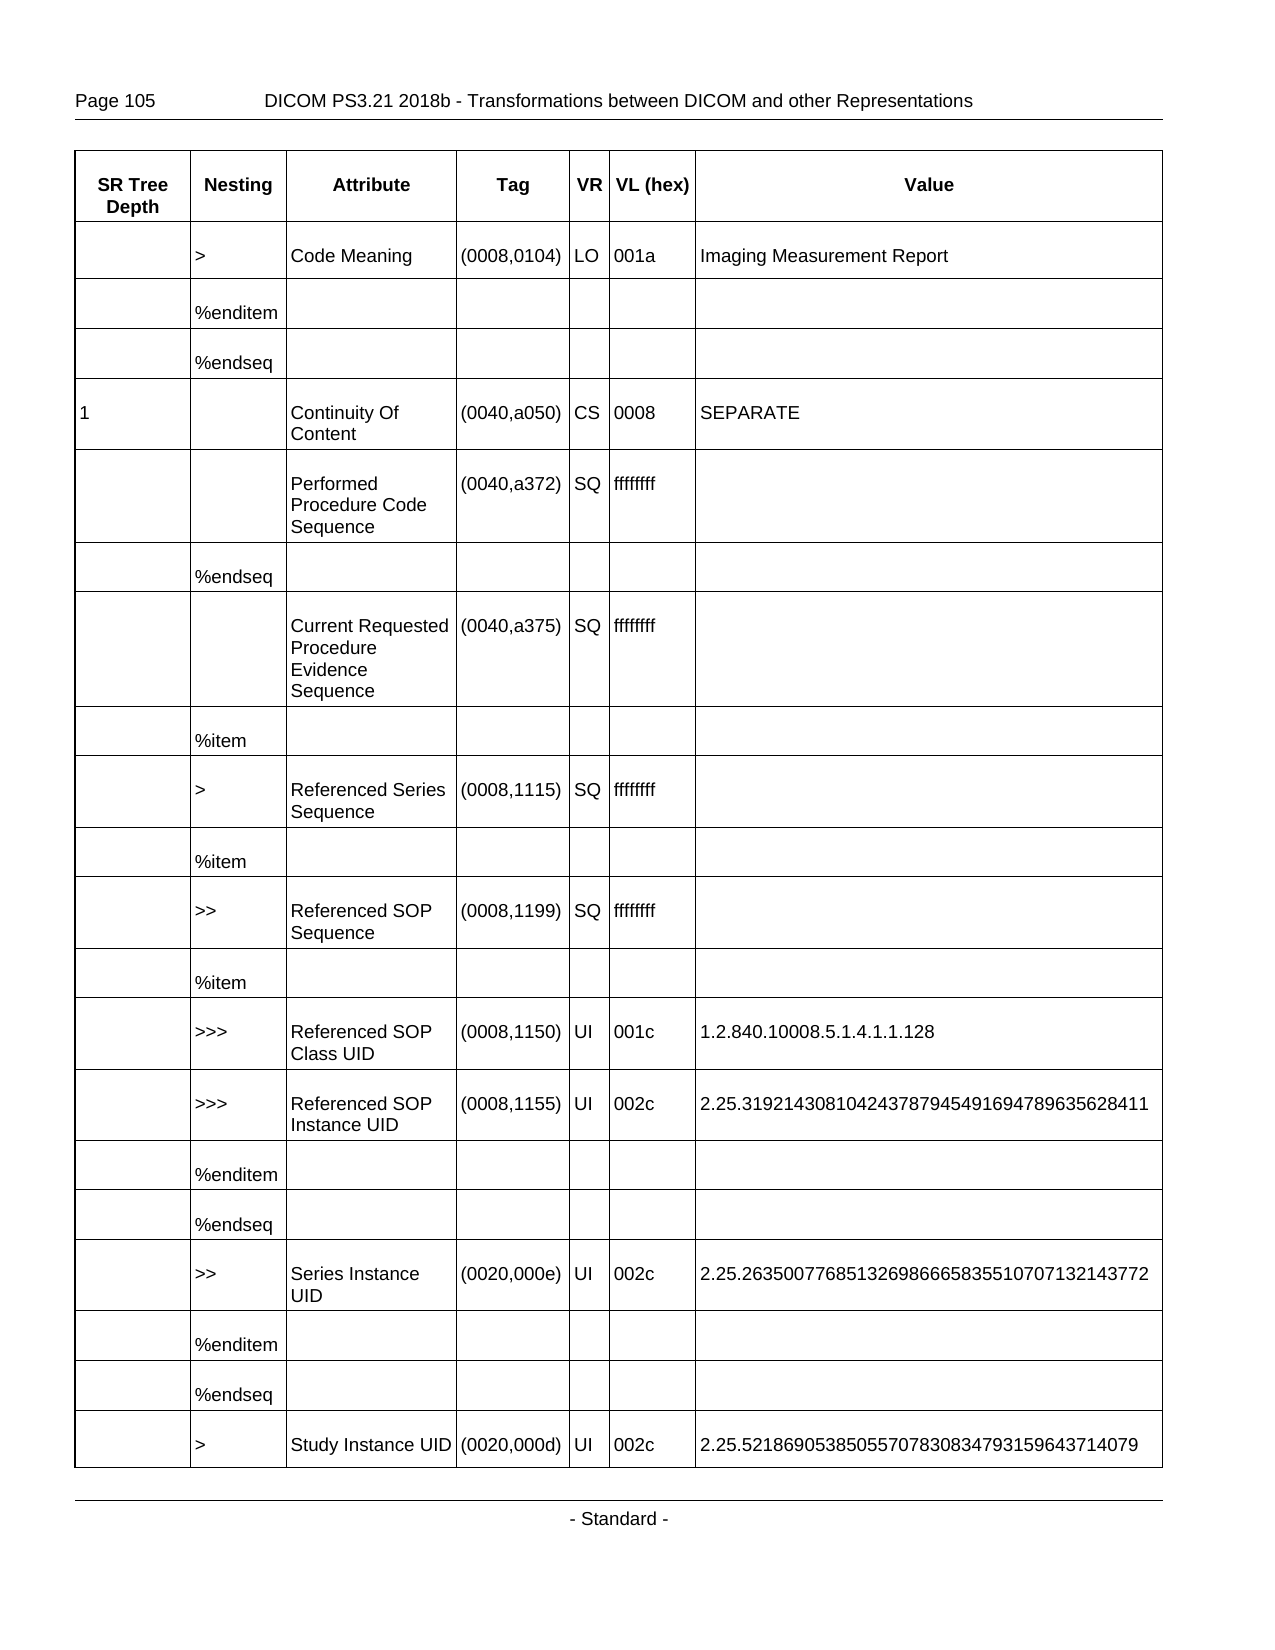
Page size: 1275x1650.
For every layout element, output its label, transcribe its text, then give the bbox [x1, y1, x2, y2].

table_cell [76, 1361, 190, 1410]
table_cell [696, 828, 1162, 876]
table_cell [457, 1361, 569, 1410]
table_cell [287, 279, 456, 328]
table_cell [570, 1190, 609, 1239]
table_cell SQ [570, 877, 609, 947]
table_cell Performed Procedure Code Sequence [287, 450, 456, 542]
table_cell Referenced SOP Sequence [287, 877, 456, 947]
table_cell >> [191, 877, 286, 947]
table_cell [191, 450, 286, 542]
table_cell Referenced SOP Instance UID [287, 1070, 456, 1140]
table_cell 2.25.263500776851326986665835510707132143772 [696, 1240, 1162, 1310]
table_cell [287, 828, 456, 876]
table_cell CS [570, 379, 609, 449]
table_cell (0040,a050) [457, 379, 569, 449]
table_cell [570, 1311, 609, 1360]
table_header VR [570, 151, 609, 221]
table_cell %endseq [191, 543, 286, 591]
table_cell (0008,1115) [457, 756, 569, 827]
table_cell [76, 707, 190, 755]
table_cell [457, 1141, 569, 1189]
table_cell 1 [76, 379, 190, 449]
table_cell 2.25.52186905385055707830834793159643714079 [696, 1411, 1162, 1467]
table_cell [570, 329, 609, 377]
table_cell > [191, 222, 286, 278]
table_cell %enditem [191, 279, 286, 328]
table_cell [287, 1311, 456, 1360]
table_cell UI [570, 1070, 609, 1140]
table_cell [696, 1141, 1162, 1189]
table_cell ffffffff [610, 756, 695, 827]
table_cell 2.25.319214308104243787945491694789635628411 [696, 1070, 1162, 1140]
table_cell %endseq [191, 329, 286, 377]
table_cell [696, 329, 1162, 377]
table_cell [570, 543, 609, 591]
table_cell [76, 828, 190, 876]
table_cell [610, 1311, 695, 1360]
table_cell [287, 543, 456, 591]
table_cell [287, 1190, 456, 1239]
table_cell >>> [191, 998, 286, 1068]
table_cell %enditem [191, 1311, 286, 1360]
table_cell [570, 949, 609, 997]
table_cell 001a [610, 222, 695, 278]
table_cell [457, 279, 569, 328]
table_cell Referenced Series Sequence [287, 756, 456, 827]
table_header Nesting [191, 151, 286, 221]
table_cell [287, 949, 456, 997]
table_cell > [191, 1411, 286, 1467]
table_cell %endseq [191, 1361, 286, 1410]
table_cell [457, 828, 569, 876]
table_cell [696, 1190, 1162, 1239]
table_cell [457, 949, 569, 997]
table_cell (0020,000d) [457, 1411, 569, 1467]
table_header Tag [457, 151, 569, 221]
table_cell [287, 707, 456, 755]
table_cell [76, 1411, 190, 1467]
table_cell [696, 1311, 1162, 1360]
table_cell [696, 877, 1162, 947]
table_cell Imaging Measurement Report [696, 222, 1162, 278]
table_cell (0008,1199) [457, 877, 569, 947]
table_cell (0008,1150) [457, 998, 569, 1068]
table_cell [191, 379, 286, 449]
table_cell > [191, 756, 286, 827]
table_cell Study Instance UID [287, 1411, 456, 1467]
table_cell [610, 329, 695, 377]
table_cell [696, 949, 1162, 997]
table_cell SQ [570, 450, 609, 542]
table_cell 002c [610, 1240, 695, 1310]
table_cell [76, 543, 190, 591]
table_cell [191, 592, 286, 706]
table_cell %item [191, 707, 286, 755]
table_cell [610, 543, 695, 591]
table_cell [76, 222, 190, 278]
table_cell [610, 707, 695, 755]
table_cell [696, 707, 1162, 755]
table_cell [610, 279, 695, 328]
table_cell [287, 1141, 456, 1189]
table_cell 1.2.840.10008.5.1.4.1.1.128 [696, 998, 1162, 1068]
table_cell ffffffff [610, 450, 695, 542]
table_cell [76, 949, 190, 997]
table_cell [696, 592, 1162, 706]
table_cell [457, 707, 569, 755]
table_cell UI [570, 1411, 609, 1467]
table_cell 0008 [610, 379, 695, 449]
table_cell %enditem [191, 1141, 286, 1189]
table_cell LO [570, 222, 609, 278]
table_cell ffffffff [610, 877, 695, 947]
table_cell SQ [570, 756, 609, 827]
table_cell Series Instance UID [287, 1240, 456, 1310]
table_cell (0040,a372) [457, 450, 569, 542]
table_cell %item [191, 949, 286, 997]
table_cell UI [570, 998, 609, 1068]
table_cell (0008,1155) [457, 1070, 569, 1140]
table_cell SEPARATE [696, 379, 1162, 449]
table_cell Current Requested Procedure Evidence Sequence [287, 592, 456, 706]
table_cell >> [191, 1240, 286, 1310]
table_cell [457, 1311, 569, 1360]
table_cell [76, 877, 190, 947]
table_cell [610, 828, 695, 876]
table_cell [570, 1361, 609, 1410]
table_cell 001c [610, 998, 695, 1068]
table_cell [457, 329, 569, 377]
table_cell (0040,a375) [457, 592, 569, 706]
table_cell [570, 828, 609, 876]
table_cell [76, 998, 190, 1068]
table_cell [610, 1141, 695, 1189]
table_cell [76, 1311, 190, 1360]
table_cell [696, 756, 1162, 827]
table_cell 002c [610, 1070, 695, 1140]
table_cell %item [191, 828, 286, 876]
table_cell [570, 279, 609, 328]
table_cell %endseq [191, 1190, 286, 1239]
table_cell UI [570, 1240, 609, 1310]
table_cell [696, 543, 1162, 591]
table_cell (0020,000e) [457, 1240, 569, 1310]
table_cell [610, 1190, 695, 1239]
table_cell [696, 450, 1162, 542]
table_cell [287, 329, 456, 377]
table_cell [696, 1361, 1162, 1410]
table_cell [76, 279, 190, 328]
table_cell [76, 592, 190, 706]
table_header SR Tree Depth [76, 151, 190, 221]
table_cell [76, 1240, 190, 1310]
table_cell Continuity Of Content [287, 379, 456, 449]
table_cell >>> [191, 1070, 286, 1140]
table_header Attribute [287, 151, 456, 221]
table_cell Referenced SOP Class UID [287, 998, 456, 1068]
table_cell [76, 756, 190, 827]
table_header Value [696, 151, 1162, 221]
table_cell SQ [570, 592, 609, 706]
table_cell [76, 450, 190, 542]
table_cell [570, 1141, 609, 1189]
table_cell [76, 1141, 190, 1189]
table_cell 002c [610, 1411, 695, 1467]
table_cell ffffffff [610, 592, 695, 706]
table_cell [76, 329, 190, 377]
table_cell [610, 1361, 695, 1410]
table_cell [696, 279, 1162, 328]
table_cell [457, 1190, 569, 1239]
table_cell [287, 1361, 456, 1410]
table_cell [457, 543, 569, 591]
table_cell (0008,0104) [457, 222, 569, 278]
table_header VL (hex) [610, 151, 695, 221]
table_cell [76, 1190, 190, 1239]
table_cell [570, 707, 609, 755]
table_cell Code Meaning [287, 222, 456, 278]
table_cell [76, 1070, 190, 1140]
table_cell [610, 949, 695, 997]
